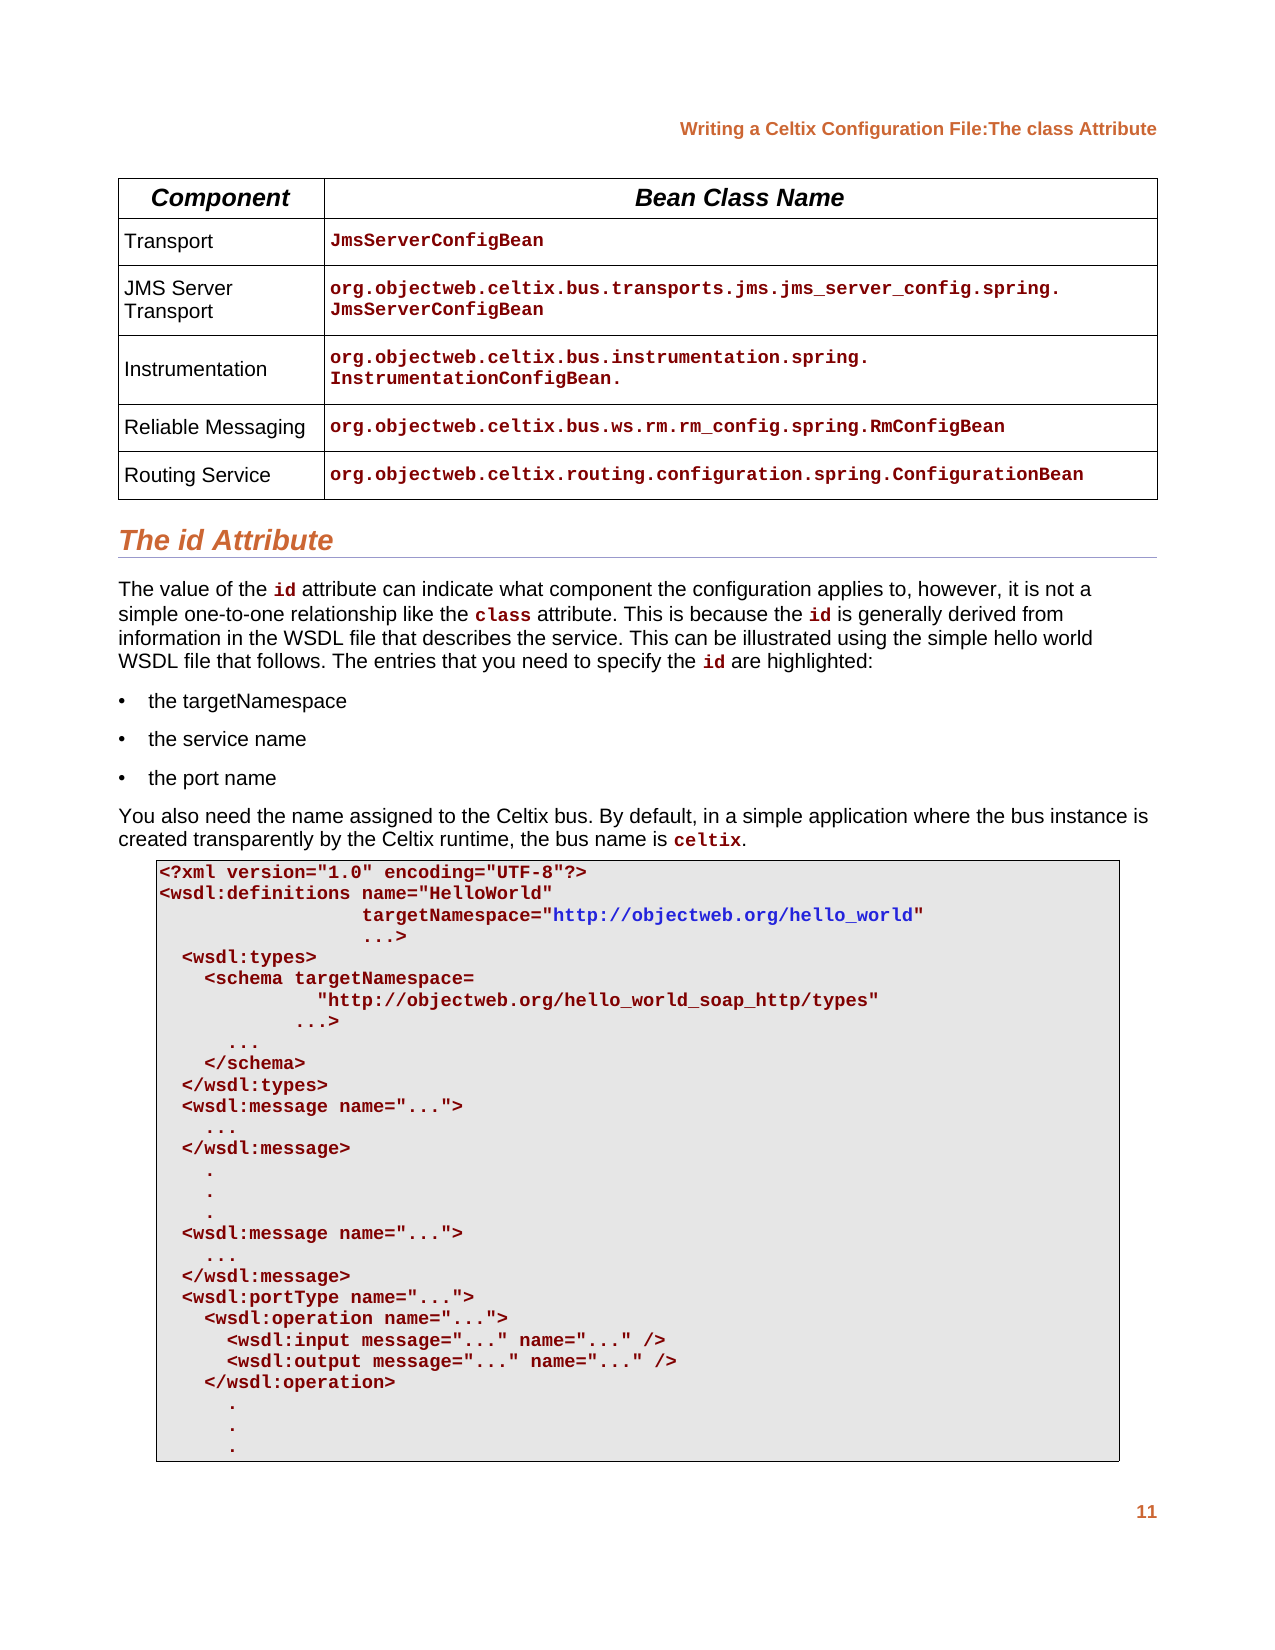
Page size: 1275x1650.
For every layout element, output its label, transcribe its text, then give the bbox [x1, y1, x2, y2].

text <wsdl:types> [157, 945, 1119, 966]
text <wsdl:definitions name="HelloWorld" [157, 881, 1119, 902]
text <wsdl:portType name="..."> [157, 1285, 1119, 1306]
table_cell Routing Service [119, 452, 324, 499]
text . [157, 1200, 1119, 1221]
table_cell JmsServerConfigBean [325, 219, 1157, 265]
text targetNamespace="http://objectweb.org/hello_world" [157, 902, 1119, 923]
text <schema targetNamespace= [157, 966, 1119, 987]
text ...> [157, 1008, 1119, 1030]
table_header Component [119, 179, 324, 218]
table_cell Instrumentation [119, 336, 324, 403]
list the service name [118, 728, 1157, 751]
table_cell Transport [119, 219, 324, 265]
text </wsdl:message> [157, 1263, 1119, 1285]
text </wsdl:operation> [157, 1370, 1119, 1391]
text . [157, 1391, 1119, 1412]
list the targetNamespace [118, 689, 1157, 713]
text <wsdl:message name="..."> [157, 1221, 1119, 1242]
text <wsdl:operation name="..."> [157, 1306, 1119, 1327]
text <wsdl:input message="..." name="..." /> [157, 1327, 1119, 1348]
text ... [157, 1242, 1119, 1263]
subtitle The id Attribute [118, 524, 1157, 557]
text You also need the name assigned to the Celtix bus. By default, in a simple application where the bus instance is created transparently by the Celtix runtime, the bus name is celtix. [118, 804, 1157, 852]
text The value of the id attribute can indicate what component the configuration applies to, however, it is not a simple one-to-one relationship like the class attribute. This is because the id is generally derived from information in the WSDL file that describes the service. This can be illustrated using the simple hello world WSDL file that follows. The entries that you need to specify the id are highlighted: [118, 578, 1157, 674]
text "http://objectweb.org/hello_world_soap_http/types" [157, 987, 1119, 1008]
list the port name [118, 766, 1157, 789]
table_cell org.objectweb.celtix.bus.transports.jms.jms_server_config.spring. JmsServerConfigBean [325, 266, 1157, 334]
text <wsdl:message name="..."> [157, 1093, 1119, 1115]
text ...> [157, 923, 1119, 945]
text ... [157, 1115, 1119, 1136]
text . [157, 1433, 1119, 1461]
text . [157, 1157, 1119, 1178]
text ... [157, 1030, 1119, 1051]
table_cell org.objectweb.celtix.bus.ws.rm.rm_config.spring.RmConfigBean [325, 405, 1157, 451]
text </schema> [157, 1051, 1119, 1072]
table_header Bean Class Name [325, 179, 1157, 218]
text <?xml version="1.0" encoding="UTF-8"?> [157, 861, 1119, 881]
table_cell Reliable Messaging [119, 405, 324, 451]
table_cell org.objectweb.celtix.bus.instrumentation.spring. InstrumentationConfigBean. [325, 336, 1157, 403]
text </wsdl:types> [157, 1072, 1119, 1093]
text </wsdl:message> [157, 1136, 1119, 1157]
text . [157, 1178, 1119, 1200]
table_cell org.objectweb.celtix.routing.configuration.spring.ConfigurationBean [325, 452, 1157, 499]
table_cell JMS Server Transport [119, 266, 324, 334]
text <wsdl:output message="..." name="..." /> [157, 1348, 1119, 1370]
text . [157, 1412, 1119, 1433]
